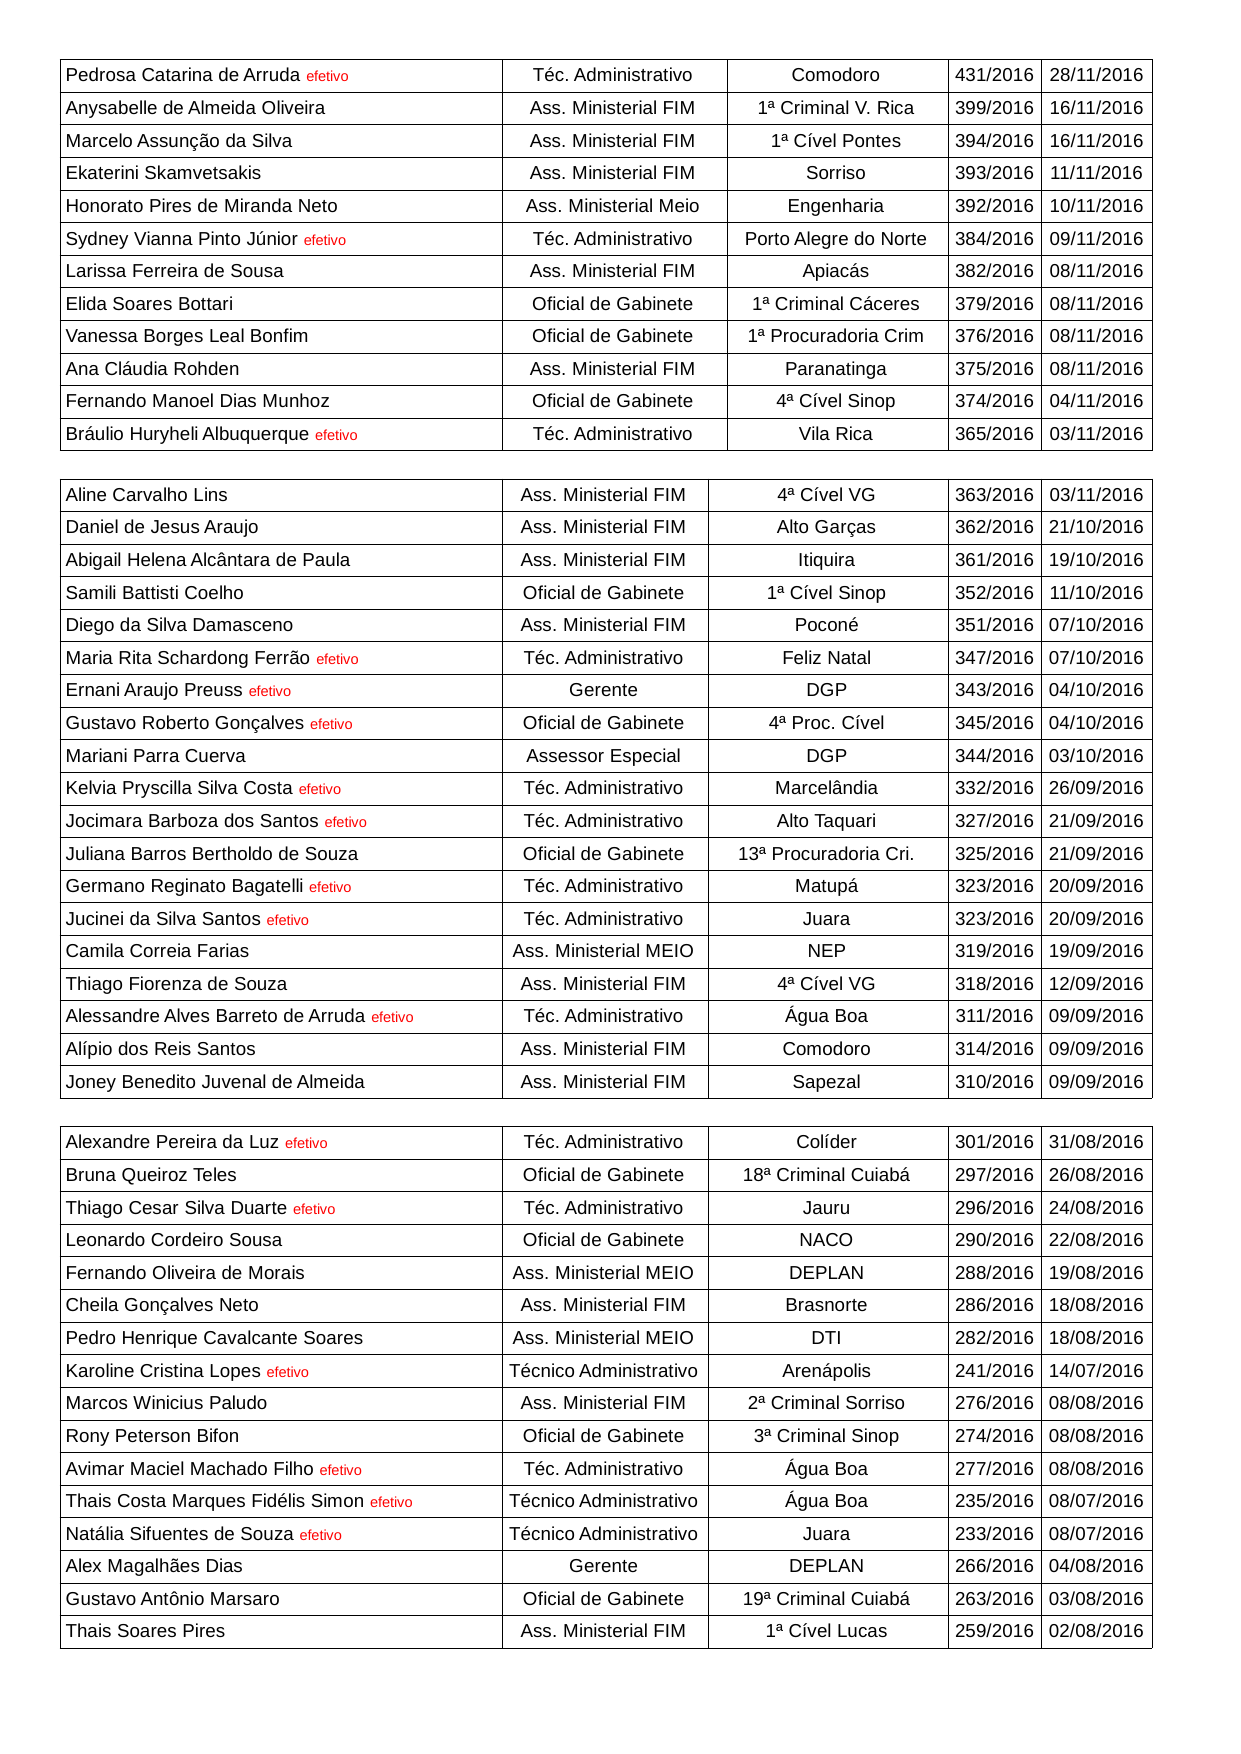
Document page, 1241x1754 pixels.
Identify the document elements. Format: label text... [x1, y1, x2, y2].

table_cell 1ª Criminal V. Rica [728, 93, 948, 124]
table_cell 286/2016 [949, 1290, 1041, 1322]
table_cell 376/2016 [949, 321, 1041, 352]
table_cell 1ª Cível Lucas [709, 1616, 948, 1648]
table_cell 3ª Criminal Sinop [709, 1421, 948, 1452]
table_cell Marcos Winicius Paludo [61, 1388, 502, 1419]
table_cell 235/2016 [949, 1486, 1041, 1517]
table_cell 310/2016 [949, 1066, 1041, 1098]
table_cell 03/08/2016 [1042, 1584, 1152, 1615]
table_cell Poconé [709, 610, 948, 641]
table_cell Honorato Pires de Miranda Neto [61, 191, 502, 222]
table_cell Téc. Administrativo [503, 642, 708, 674]
table_cell 399/2016 [949, 93, 1041, 124]
table_cell Fernando Manoel Dias Munhoz [61, 386, 502, 418]
table_cell 379/2016 [949, 288, 1041, 320]
table_cell Ass. Ministerial FIM [503, 1066, 708, 1098]
table_header 28/11/2016 [1042, 60, 1152, 92]
table_cell 263/2016 [949, 1584, 1041, 1615]
table_cell Oficial de Gabinete [503, 288, 727, 320]
table_cell Água Boa [709, 1001, 948, 1033]
table_cell Bruna Queiroz Teles [61, 1160, 502, 1191]
table_cell 08/08/2016 [1042, 1388, 1152, 1419]
table_cell Thiago Cesar Silva Duarte efetivo [61, 1192, 502, 1224]
table_cell Mariani Parra Cuerva [61, 740, 502, 772]
table_cell Téc. Administrativo [503, 871, 708, 902]
table_cell 07/10/2016 [1042, 642, 1152, 674]
table_cell Avimar Maciel Machado Filho efetivo [61, 1453, 502, 1485]
table_cell 332/2016 [949, 773, 1041, 804]
table_cell 24/08/2016 [1042, 1192, 1152, 1224]
table_cell Téc. Administrativo [503, 806, 708, 837]
table_cell Germano Reginato Bagatelli efetivo [61, 871, 502, 902]
table_cell Feliz Natal [709, 642, 948, 674]
table_cell Ass. Ministerial MEIO [503, 936, 708, 967]
table_cell Ekaterini Skamvetsakis [61, 158, 502, 189]
table_cell 03/10/2016 [1042, 740, 1152, 772]
table_cell Técnico Administrativo [503, 1355, 708, 1387]
table_cell 14/07/2016 [1042, 1355, 1152, 1387]
table_cell Alex Magalhães Dias [61, 1551, 502, 1582]
table_cell Juliana Barros Bertholdo de Souza [61, 838, 502, 870]
table_cell Ana Cláudia Rohden [61, 354, 502, 385]
table_cell Ass. Ministerial FIM [503, 256, 727, 287]
table_cell 07/10/2016 [1042, 610, 1152, 641]
table_cell Comodoro [709, 1034, 948, 1065]
table_cell Fernando Oliveira de Morais [61, 1257, 502, 1289]
table_cell Joney Benedito Juvenal de Almeida [61, 1066, 502, 1098]
table_cell 344/2016 [949, 740, 1041, 772]
table_cell Téc. Administrativo [503, 1001, 708, 1033]
table_cell Ass. Ministerial FIM [503, 1388, 708, 1419]
table_cell 26/08/2016 [1042, 1160, 1152, 1191]
table_cell Sydney Vianna Pinto Júnior efetivo [61, 223, 502, 255]
table_cell Cheila Gonçalves Neto [61, 1290, 502, 1322]
table_cell 318/2016 [949, 969, 1041, 1000]
table_cell 1ª Procuradoria Crim [728, 321, 948, 352]
table_cell 345/2016 [949, 708, 1041, 739]
table_cell Pedro Henrique Cavalcante Soares [61, 1323, 502, 1354]
table_cell Jucinei da Silva Santos efetivo [61, 903, 502, 935]
table_cell Oficial de Gabinete [503, 1160, 708, 1191]
table_cell 20/09/2016 [1042, 903, 1152, 935]
table_cell 319/2016 [949, 936, 1041, 967]
table_cell Leonardo Cordeiro Sousa [61, 1225, 502, 1256]
table_cell 19/10/2016 [1042, 545, 1152, 576]
table_cell 393/2016 [949, 158, 1041, 189]
table_cell 12/09/2016 [1042, 969, 1152, 1000]
table_cell Ass. Ministerial FIM [503, 545, 708, 576]
table_cell Téc. Administrativo [503, 1453, 708, 1485]
table_cell 392/2016 [949, 191, 1041, 222]
table_cell Diego da Silva Damasceno [61, 610, 502, 641]
table_cell Alípio dos Reis Santos [61, 1034, 502, 1065]
table_cell Alto Garças [709, 512, 948, 544]
table_cell 08/07/2016 [1042, 1486, 1152, 1517]
table_cell 20/09/2016 [1042, 871, 1152, 902]
table_header Aline Carvalho Lins [61, 480, 502, 511]
table_cell NEP [709, 936, 948, 967]
table_cell 21/10/2016 [1042, 512, 1152, 544]
table_cell 1ª Criminal Cáceres [728, 288, 948, 320]
table_header 301/2016 [949, 1127, 1041, 1159]
table_cell Ass. Ministerial FIM [503, 158, 727, 189]
table_header 363/2016 [949, 480, 1041, 511]
table_cell 347/2016 [949, 642, 1041, 674]
table_cell Água Boa [709, 1453, 948, 1485]
table_cell Maria Rita Schardong Ferrão efetivo [61, 642, 502, 674]
table_cell 08/11/2016 [1042, 354, 1152, 385]
table_cell 4ª Proc. Cível [709, 708, 948, 739]
table_cell 11/10/2016 [1042, 577, 1152, 609]
table_cell Técnico Administrativo [503, 1486, 708, 1517]
table_cell 274/2016 [949, 1421, 1041, 1452]
table_cell 282/2016 [949, 1323, 1041, 1354]
table_cell Abigail Helena Alcântara de Paula [61, 545, 502, 576]
table_cell Juara [709, 903, 948, 935]
table_cell 04/11/2016 [1042, 386, 1152, 418]
table_cell Thiago Fiorenza de Souza [61, 969, 502, 1000]
table_cell 2ª Criminal Sorriso [709, 1388, 948, 1419]
table_cell 09/09/2016 [1042, 1034, 1152, 1065]
table_cell Anysabelle de Almeida Oliveira [61, 93, 502, 124]
table_cell 241/2016 [949, 1355, 1041, 1387]
table_cell Ass. Ministerial FIM [503, 512, 708, 544]
table_cell Ass. Ministerial MEIO [503, 1323, 708, 1354]
table_cell 03/11/2016 [1042, 419, 1152, 450]
table_cell Ass. Ministerial FIM [503, 610, 708, 641]
table_cell Oficial de Gabinete [503, 321, 727, 352]
table_cell DGP [709, 740, 948, 772]
table_cell 08/08/2016 [1042, 1421, 1152, 1452]
table_cell Téc. Administrativo [503, 773, 708, 804]
table_cell 4ª Cível Sinop [728, 386, 948, 418]
table_cell Juara [709, 1518, 948, 1550]
table_cell Água Boa [709, 1486, 948, 1517]
table_cell 297/2016 [949, 1160, 1041, 1191]
table_cell 19/09/2016 [1042, 936, 1152, 967]
table_cell Ass. Ministerial FIM [503, 93, 727, 124]
table_cell 09/09/2016 [1042, 1066, 1152, 1098]
table_cell 276/2016 [949, 1388, 1041, 1419]
table_header Pedrosa Catarina de Arruda efetivo [61, 60, 502, 92]
table_cell Matupá [709, 871, 948, 902]
table_cell 16/11/2016 [1042, 125, 1152, 157]
table_cell DGP [709, 675, 948, 707]
table_cell Arenápolis [709, 1355, 948, 1387]
table_cell 374/2016 [949, 386, 1041, 418]
table_cell 394/2016 [949, 125, 1041, 157]
table_cell 08/11/2016 [1042, 321, 1152, 352]
table_cell 16/11/2016 [1042, 93, 1152, 124]
table_cell Oficial de Gabinete [503, 577, 708, 609]
table_cell Alto Taquari [709, 806, 948, 837]
table_cell Daniel de Jesus Araujo [61, 512, 502, 544]
table_cell Paranatinga [728, 354, 948, 385]
table_cell 343/2016 [949, 675, 1041, 707]
table_cell 1ª Cível Pontes [728, 125, 948, 157]
table_cell 19/08/2016 [1042, 1257, 1152, 1289]
table_cell 08/08/2016 [1042, 1453, 1152, 1485]
table_cell 233/2016 [949, 1518, 1041, 1550]
table_cell Itiquira [709, 545, 948, 576]
table_cell 22/08/2016 [1042, 1225, 1152, 1256]
table_cell 323/2016 [949, 903, 1041, 935]
table_cell Sorriso [728, 158, 948, 189]
table_cell Oficial de Gabinete [503, 1225, 708, 1256]
table_cell 21/09/2016 [1042, 806, 1152, 837]
table_cell 361/2016 [949, 545, 1041, 576]
table_cell Téc. Administrativo [503, 1192, 708, 1224]
table_cell Thais Costa Marques Fidélis Simon efetivo [61, 1486, 502, 1517]
table_cell 08/11/2016 [1042, 256, 1152, 287]
table_cell 382/2016 [949, 256, 1041, 287]
table_cell 266/2016 [949, 1551, 1041, 1582]
table_cell 13ª Procuradoria Cri. [709, 838, 948, 870]
table_cell 02/08/2016 [1042, 1616, 1152, 1648]
table_cell Rony Peterson Bifon [61, 1421, 502, 1452]
table_cell Brasnorte [709, 1290, 948, 1322]
table_cell 18ª Criminal Cuiabá [709, 1160, 948, 1191]
table_cell DEPLAN [709, 1551, 948, 1582]
table_cell 1ª Cível Sinop [709, 577, 948, 609]
table_cell 325/2016 [949, 838, 1041, 870]
table_cell Vila Rica [728, 419, 948, 450]
table_cell 26/09/2016 [1042, 773, 1152, 804]
table_cell 327/2016 [949, 806, 1041, 837]
table_cell Jauru [709, 1192, 948, 1224]
table_cell Ass. Ministerial FIM [503, 969, 708, 1000]
table_header 4ª Cível VG [709, 480, 948, 511]
table_cell 375/2016 [949, 354, 1041, 385]
table_header Téc. Administrativo [503, 60, 727, 92]
table_cell 323/2016 [949, 871, 1041, 902]
table_cell 288/2016 [949, 1257, 1041, 1289]
table_cell Camila Correia Farias [61, 936, 502, 967]
table_cell Apiacás [728, 256, 948, 287]
table_header Ass. Ministerial FIM [503, 480, 708, 511]
table_cell Thais Soares Pires [61, 1616, 502, 1648]
table_cell Oficial de Gabinete [503, 838, 708, 870]
table_cell 277/2016 [949, 1453, 1041, 1485]
table_cell Marcelândia [709, 773, 948, 804]
table_cell Larissa Ferreira de Sousa [61, 256, 502, 287]
table_cell 18/08/2016 [1042, 1323, 1152, 1354]
table_cell Ass. Ministerial FIM [503, 1034, 708, 1065]
table_cell Karoline Cristina Lopes efetivo [61, 1355, 502, 1387]
table_cell 290/2016 [949, 1225, 1041, 1256]
table_cell 08/07/2016 [1042, 1518, 1152, 1550]
table_cell Vanessa Borges Leal Bonfim [61, 321, 502, 352]
table_cell Téc. Administrativo [503, 903, 708, 935]
table_cell 04/10/2016 [1042, 675, 1152, 707]
table_cell Ass. Ministerial FIM [503, 1616, 708, 1648]
table_cell 08/11/2016 [1042, 288, 1152, 320]
table_header Comodoro [728, 60, 948, 92]
table_cell Ass. Ministerial Meio [503, 191, 727, 222]
table_cell 311/2016 [949, 1001, 1041, 1033]
table_cell 04/08/2016 [1042, 1551, 1152, 1582]
table_header Téc. Administrativo [503, 1127, 708, 1159]
table_cell Natália Sifuentes de Souza efetivo [61, 1518, 502, 1550]
table_cell Oficial de Gabinete [503, 386, 727, 418]
table_cell Sapezal [709, 1066, 948, 1098]
table_cell 19ª Criminal Cuiabá [709, 1584, 948, 1615]
table_cell Gerente [503, 1551, 708, 1582]
table_cell 04/10/2016 [1042, 708, 1152, 739]
table_header 03/11/2016 [1042, 480, 1152, 511]
table_header Colíder [709, 1127, 948, 1159]
table_cell DEPLAN [709, 1257, 948, 1289]
table_cell Alessandre Alves Barreto de Arruda efetivo [61, 1001, 502, 1033]
table_cell 18/08/2016 [1042, 1290, 1152, 1322]
table_cell 384/2016 [949, 223, 1041, 255]
table_cell 314/2016 [949, 1034, 1041, 1065]
table_cell Gustavo Roberto Gonçalves efetivo [61, 708, 502, 739]
table_cell Gustavo Antônio Marsaro [61, 1584, 502, 1615]
table_cell Técnico Administrativo [503, 1518, 708, 1550]
table_cell Engenharia [728, 191, 948, 222]
table_cell 351/2016 [949, 610, 1041, 641]
table_cell 296/2016 [949, 1192, 1041, 1224]
table_cell 09/09/2016 [1042, 1001, 1152, 1033]
table_cell 352/2016 [949, 577, 1041, 609]
table_cell Oficial de Gabinete [503, 708, 708, 739]
table_cell 21/09/2016 [1042, 838, 1152, 870]
table_cell Ass. Ministerial FIM [503, 354, 727, 385]
table_cell Ass. Ministerial MEIO [503, 1257, 708, 1289]
table_cell Ernani Araujo Preuss efetivo [61, 675, 502, 707]
table_cell 4ª Cível VG [709, 969, 948, 1000]
table_cell Téc. Administrativo [503, 419, 727, 450]
table_cell Samili Battisti Coelho [61, 577, 502, 609]
table_cell Oficial de Gabinete [503, 1584, 708, 1615]
table_header 31/08/2016 [1042, 1127, 1152, 1159]
table_cell 259/2016 [949, 1616, 1041, 1648]
table_cell Elida Soares Bottari [61, 288, 502, 320]
table_cell Bráulio Huryheli Albuquerque efetivo [61, 419, 502, 450]
table_header 431/2016 [949, 60, 1041, 92]
table_cell Assessor Especial [503, 740, 708, 772]
table_cell NACO [709, 1225, 948, 1256]
table_cell Oficial de Gabinete [503, 1421, 708, 1452]
table_cell 365/2016 [949, 419, 1041, 450]
table_cell DTI [709, 1323, 948, 1354]
table_cell Téc. Administrativo [503, 223, 727, 255]
table_header Alexandre Pereira da Luz efetivo [61, 1127, 502, 1159]
table_cell Marcelo Assunção da Silva [61, 125, 502, 157]
table_cell Gerente [503, 675, 708, 707]
table_cell Kelvia Pryscilla Silva Costa efetivo [61, 773, 502, 804]
table_cell 362/2016 [949, 512, 1041, 544]
table_cell 11/11/2016 [1042, 158, 1152, 189]
table_cell 09/11/2016 [1042, 223, 1152, 255]
table_cell 10/11/2016 [1042, 191, 1152, 222]
table_cell Jocimara Barboza dos Santos efetivo [61, 806, 502, 837]
table_cell Ass. Ministerial FIM [503, 125, 727, 157]
table_cell Ass. Ministerial FIM [503, 1290, 708, 1322]
table_cell Porto Alegre do Norte [728, 223, 948, 255]
